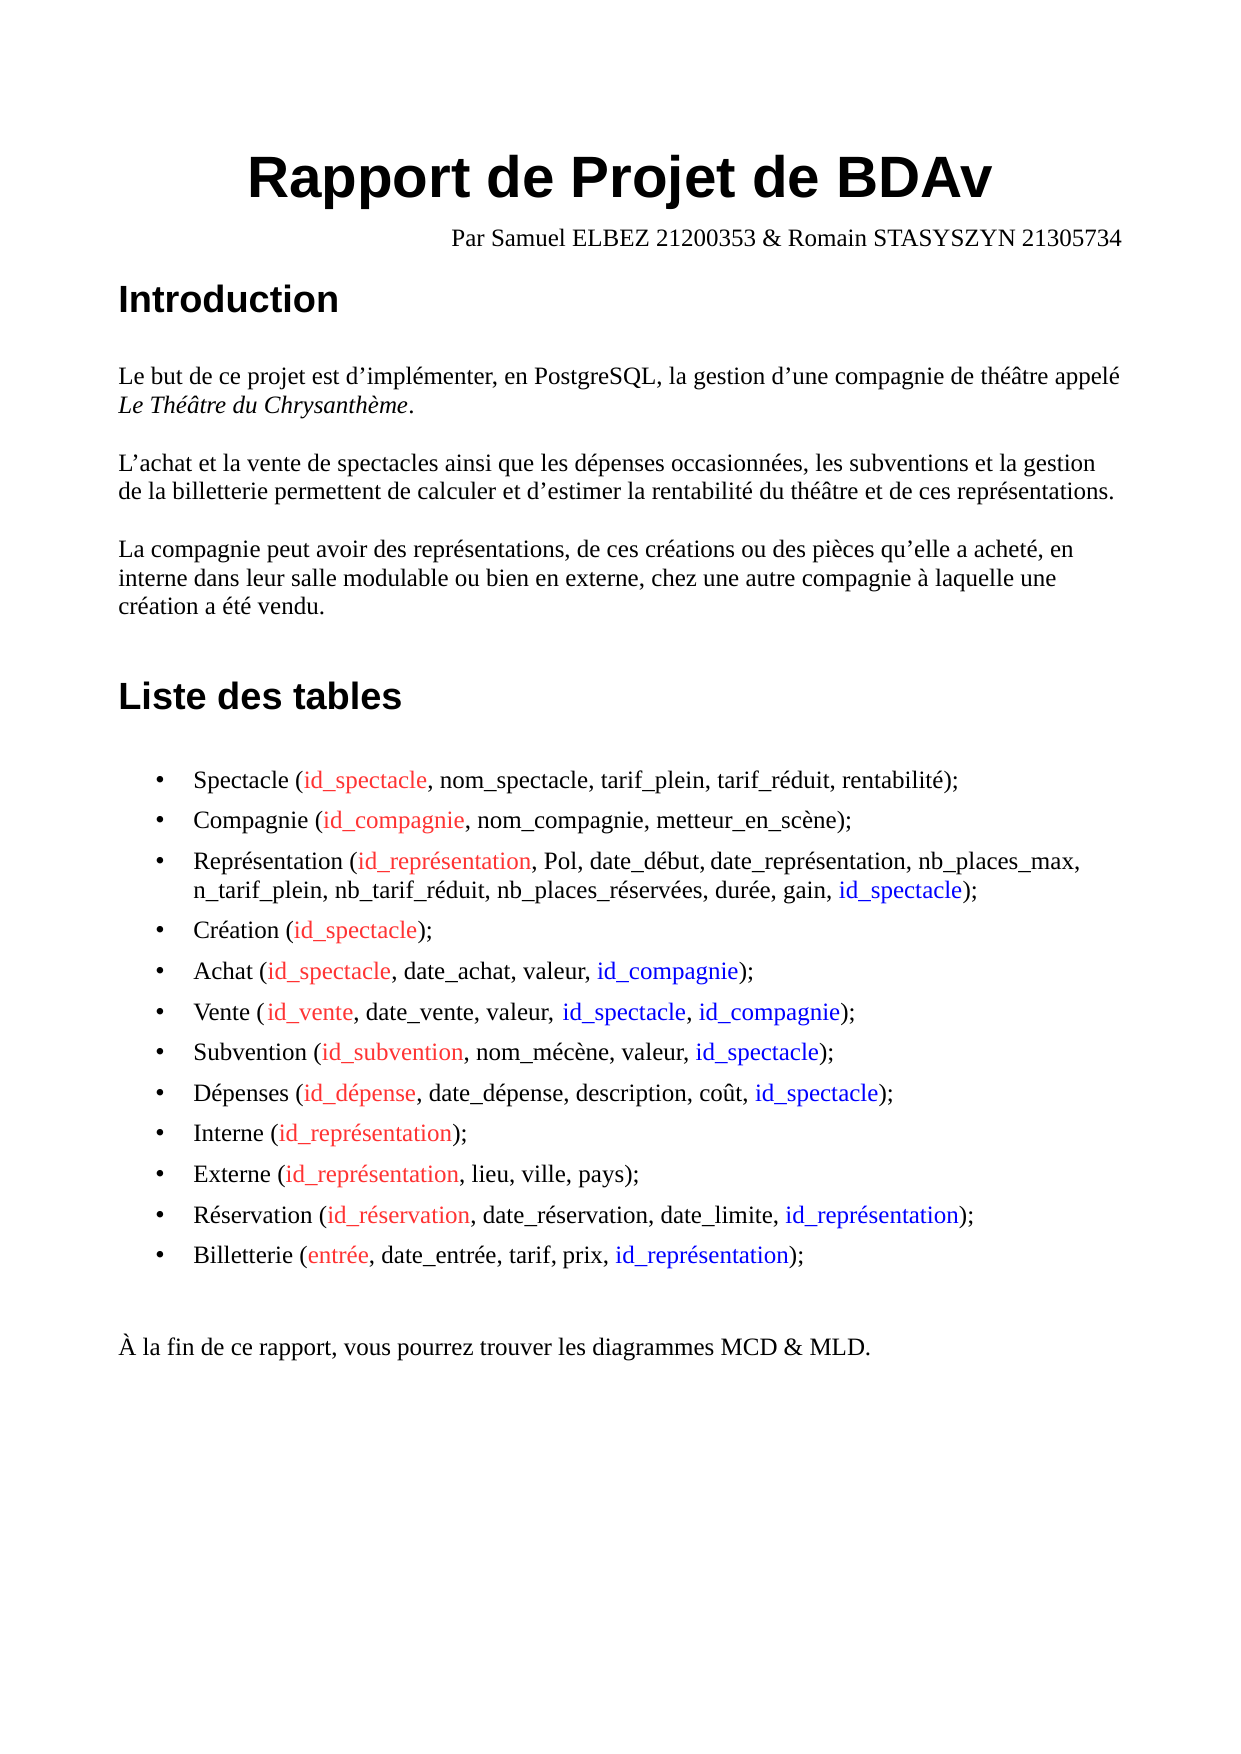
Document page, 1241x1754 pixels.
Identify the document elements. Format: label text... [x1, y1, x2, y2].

list Interne (id_représentation); [156, 1118, 1122, 1147]
text Par Samuel ELBEZ 21200353 & Romain STASYSZYN 21305734 [118, 223, 1122, 251]
list Achat (id_spectacle, date_achat, valeur, id_compagnie); [156, 956, 1122, 985]
text Le but de ce projet est d’implémenter, en PostgreSQL, la gestion d’une compagnie de théâtre appelé Le Théâtre du Chrysanthème. [118, 361, 1122, 419]
title Rapport de Projet de BDAv [118, 143, 1122, 210]
subtitle Liste des tables [118, 674, 1122, 717]
list Réservation (id_réservation, date_réservation, date_limite, id_représentation); [156, 1200, 1122, 1228]
list Dépenses (id_dépense, date_dépense, description, coût, id_spectacle); [156, 1078, 1122, 1107]
list Compagnie (id_compagnie, nom_compagnie, metteur_en_scène); [156, 805, 1122, 834]
list Externe (id_représentation, lieu, ville, pays); [156, 1159, 1122, 1188]
list Représentation (id_représentation, Pol, date_début, date_représentation, nb_places_max, n_tarif_plein, nb_tarif_réduit, nb_places_réservées, durée, gain, id_spectacle); [156, 846, 1122, 903]
text L’achat et la vente de spectacles ainsi que les dépenses occasionnées, les subventions et la gestion de la billetterie permettent de calculer et d’estimer la rentabilité du théâtre et de ces représentations. [118, 448, 1122, 505]
text La compagnie peut avoir des représentations, de ces créations ou des pièces qu’elle a acheté, en interne dans leur salle modulable ou bien en externe, chez une autre compagnie à laquelle une création a été vendu. [118, 534, 1122, 620]
list Spectacle (id_spectacle, nom_spectacle, tarif_plein, tarif_réduit, rentabilité); [156, 765, 1122, 793]
text À la fin de ce rapport, vous pourrez trouver les diagrammes MCD & MLD. [118, 1304, 1122, 1361]
list Subvention (id_subvention, nom_mécène, valeur, id_spectacle); [156, 1037, 1122, 1066]
list Création (id_spectacle); [156, 915, 1122, 944]
list Billetterie (entrée, date_entrée, tarif, prix, id_représentation); [156, 1240, 1122, 1269]
list Vente ( id_vente, date_vente, valeur, id_spectacle, id_compagnie); [156, 997, 1122, 1025]
subtitle Introduction [118, 276, 1122, 320]
